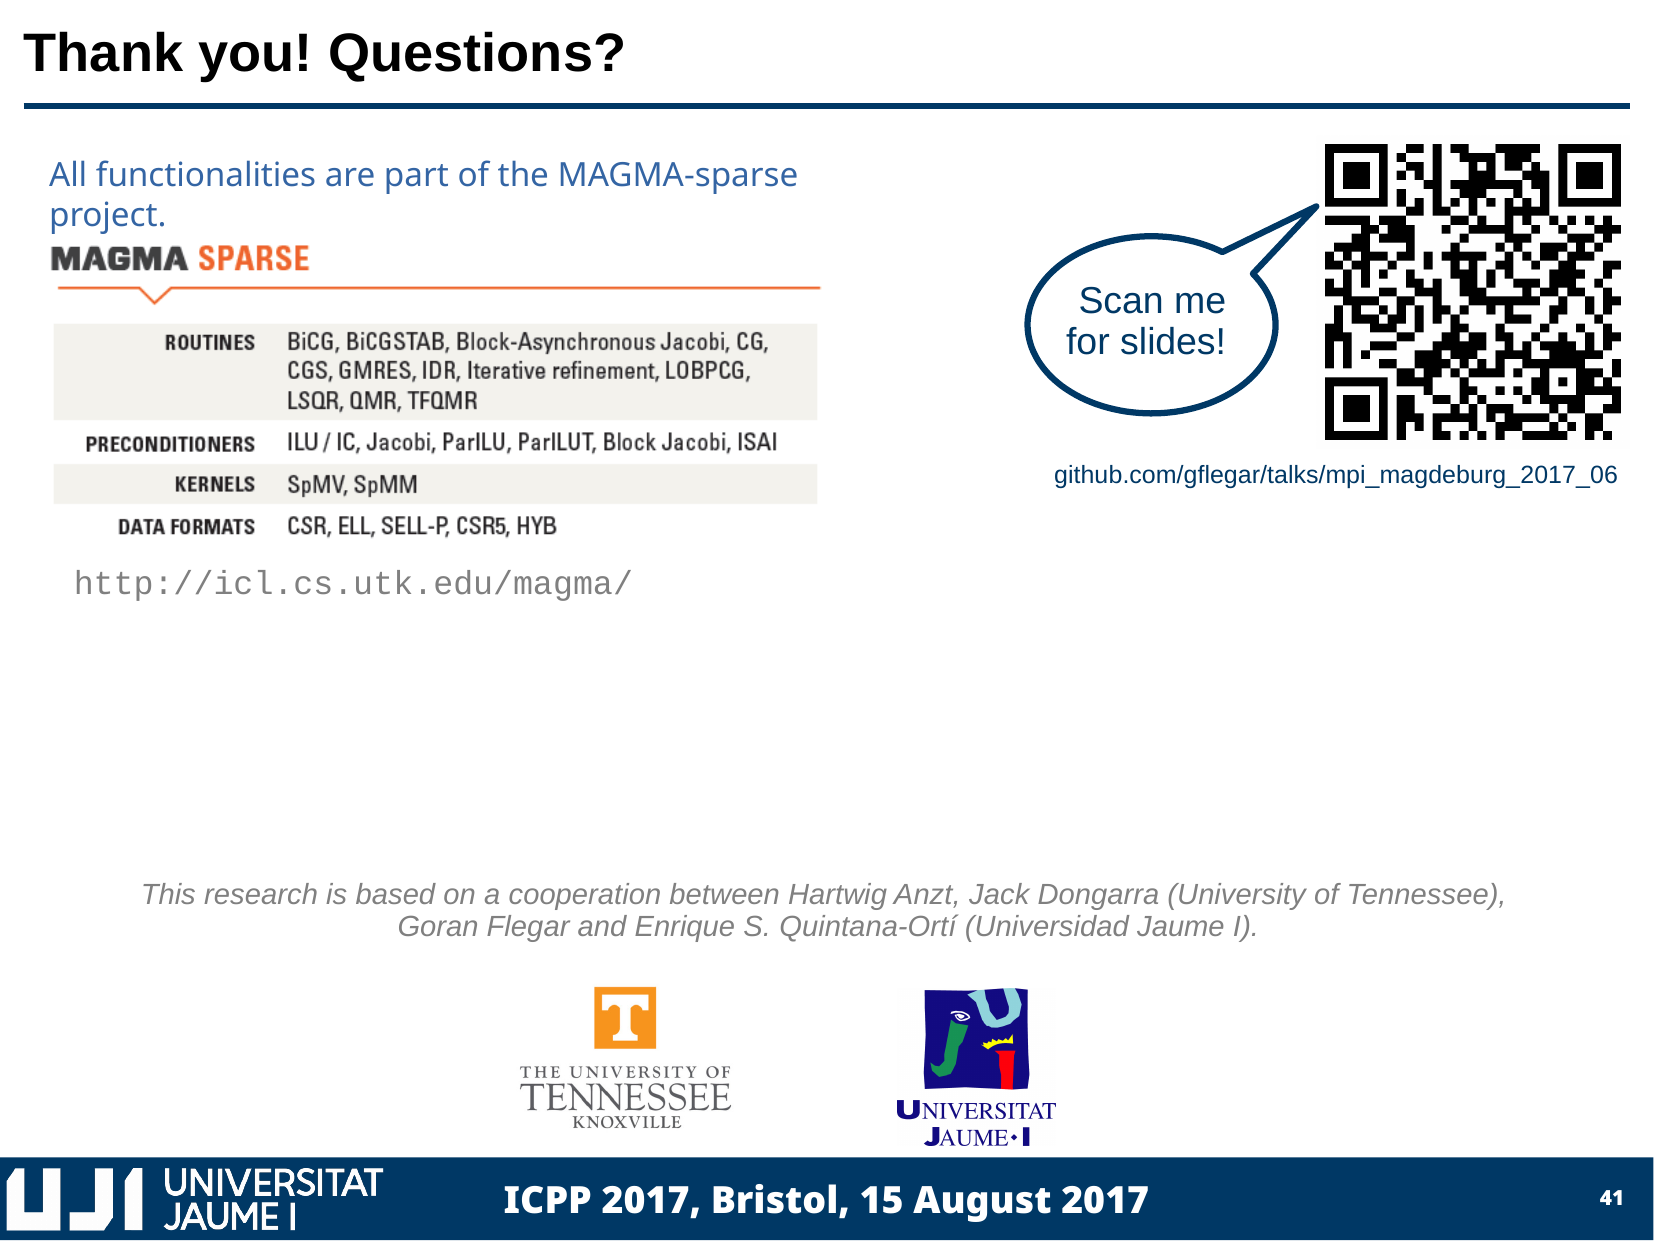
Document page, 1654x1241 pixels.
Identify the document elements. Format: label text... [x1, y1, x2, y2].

title Thank you! Questions? [23, 0, 1630, 107]
picture [897, 988, 1056, 1146]
picture [43, 241, 827, 555]
text_box github.com/gflegar/talks/mpi_magdeburg_2017_06 [1039, 453, 1635, 497]
picture [458, 968, 792, 1156]
picture [1316, 135, 1630, 449]
text_box http://icl.cs.utk.edu/magma/ [59, 554, 649, 610]
text_box All functionalities are part of the MAGMA-sparse project. [34, 145, 910, 241]
text_box Scan me for slides! [1051, 271, 1252, 370]
picture [0, 1158, 390, 1241]
text_box This research is based on a cooperation between Hartwig Anzt, Jack Dongarra (University of Tennessee), Goran Flegar and Enrique S. Quintana-Ortí (Universidad Jaume I). [125, 870, 1533, 950]
